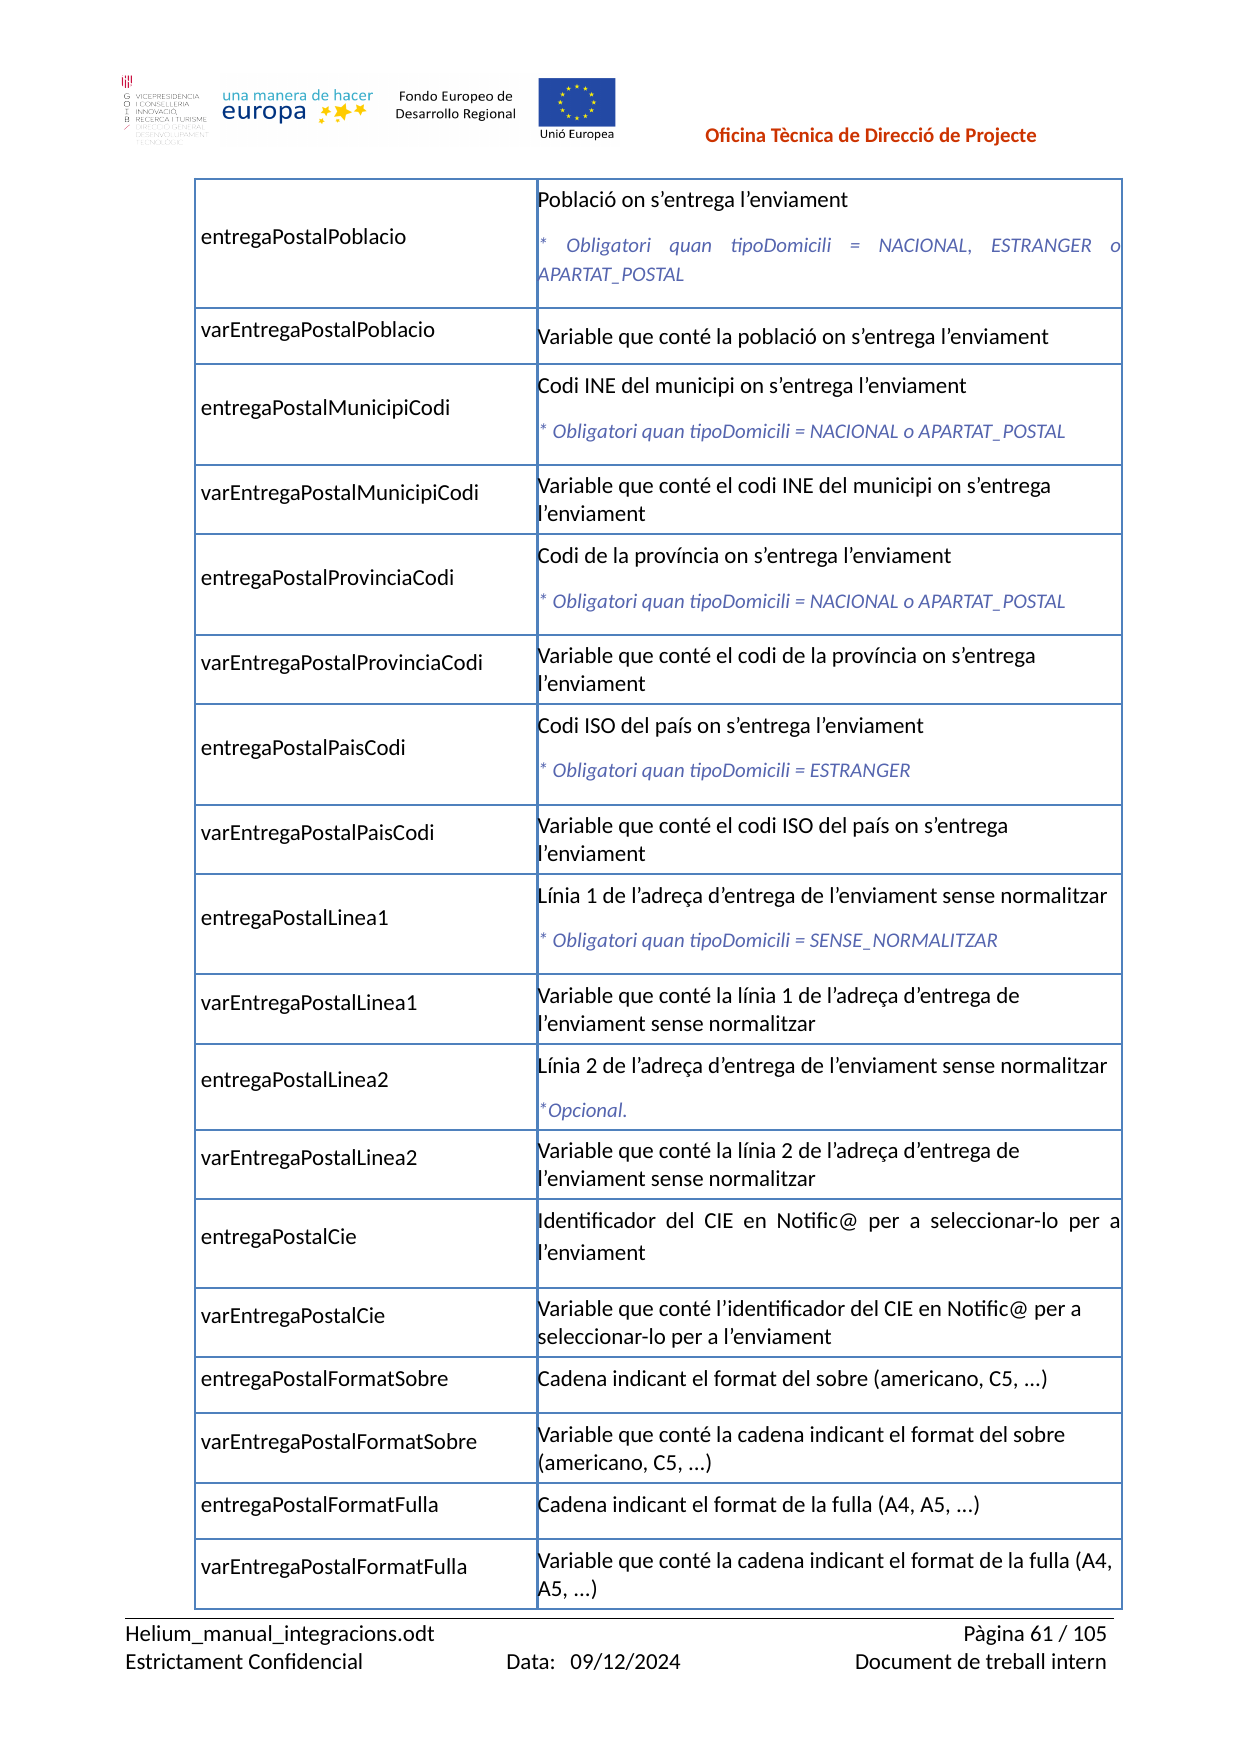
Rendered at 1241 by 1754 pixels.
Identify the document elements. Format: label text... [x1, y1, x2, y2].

table_cell Variable que conté el codi INE del municipi on s’entrega l’enviament [539, 466, 1121, 533]
table_cell Variable que conté la línia 2 de l’adreça d’entrega de l’enviament sense normalitzar [539, 1131, 1121, 1198]
table_cell varEntregaPostalLinea1 [196, 975, 536, 1043]
table_cell Variable que conté l’identificador del CIE en Notific@ per a seleccionar-lo per a l’enviament [539, 1289, 1121, 1356]
table_cell Població on s’entrega l’enviament * Obligatori quan tipoDomicili = NACIONAL, ESTRANGER o APARTAT_POSTAL [539, 180, 1121, 307]
table_cell varEntregaPostalLinea2 [196, 1131, 536, 1198]
table_cell varEntregaPostalMunicipiCodi [196, 466, 536, 533]
picture [118, 73, 213, 147]
table_cell varEntregaPostalFormatSobre [196, 1414, 536, 1482]
table_cell Variable que conté la cadena indicant el format de la fulla (A4, A5, ...) [539, 1540, 1121, 1608]
table_cell Codi de la província on s’entrega l’enviament * Obligatori quan tipoDomicili = NACIONAL o APARTAT_POSTAL [539, 535, 1121, 633]
table_cell entregaPostalLinea2 [196, 1045, 536, 1129]
table_cell entregaPostalLinea1 [196, 875, 536, 973]
table_cell Variable que conté la població on s’entrega l’enviament [539, 309, 1121, 363]
table_cell varEntregaPostalFormatFulla [196, 1540, 536, 1608]
table_cell entregaPostalMunicipiCodi [196, 365, 536, 464]
table_cell Identificador del CIE en Notific@ per a seleccionar-lo per a l’enviament [539, 1200, 1121, 1287]
table_cell Variable que conté la línia 1 de l’adreça d’entrega de l’enviament sense normalitzar [539, 975, 1121, 1043]
table_cell Cadena indicant el format del sobre (americano, C5, ...) [539, 1358, 1121, 1412]
table_cell entregaPostalPoblacio [196, 180, 536, 307]
table_cell entregaPostalCie [196, 1200, 536, 1287]
table_cell entregaPostalProvinciaCodi [196, 535, 536, 633]
table_cell entregaPostalFormatFulla [196, 1484, 536, 1538]
table_cell Línia 1 de l’adreça d’entrega de l’enviament sense normalitzar * Obligatori quan tipoDomicili = SENSE_NORMALITZAR [539, 875, 1121, 973]
table_cell varEntregaPostalCie [196, 1289, 536, 1356]
table_cell entregaPostalFormatSobre [196, 1358, 536, 1412]
table_cell Codi INE del municipi on s’entrega l’enviament * Obligatori quan tipoDomicili = NACIONAL o APARTAT_POSTAL [539, 365, 1121, 464]
table_cell Variable que conté el codi ISO del país on s’entrega l’enviament [539, 806, 1121, 873]
table_cell Línia 2 de l’adreça d’entrega de l’enviament sense normalitzar *Opcional. [539, 1045, 1121, 1129]
picture [219, 73, 621, 147]
table_cell Variable que conté el codi de la província on s’entrega l’enviament [539, 636, 1121, 703]
table_cell entregaPostalPaisCodi [196, 705, 536, 803]
table_cell Codi ISO del país on s’entrega l’enviament * Obligatori quan tipoDomicili = ESTRANGER [539, 705, 1121, 803]
table_cell varEntregaPostalPaisCodi [196, 806, 536, 873]
table_cell Variable que conté la cadena indicant el format del sobre (americano, C5, ...) [539, 1414, 1121, 1482]
table_cell varEntregaPostalPoblacio [196, 309, 536, 363]
table_cell varEntregaPostalProvinciaCodi [196, 636, 536, 703]
table_cell Cadena indicant el format de la fulla (A4, A5, ...) [539, 1484, 1121, 1538]
